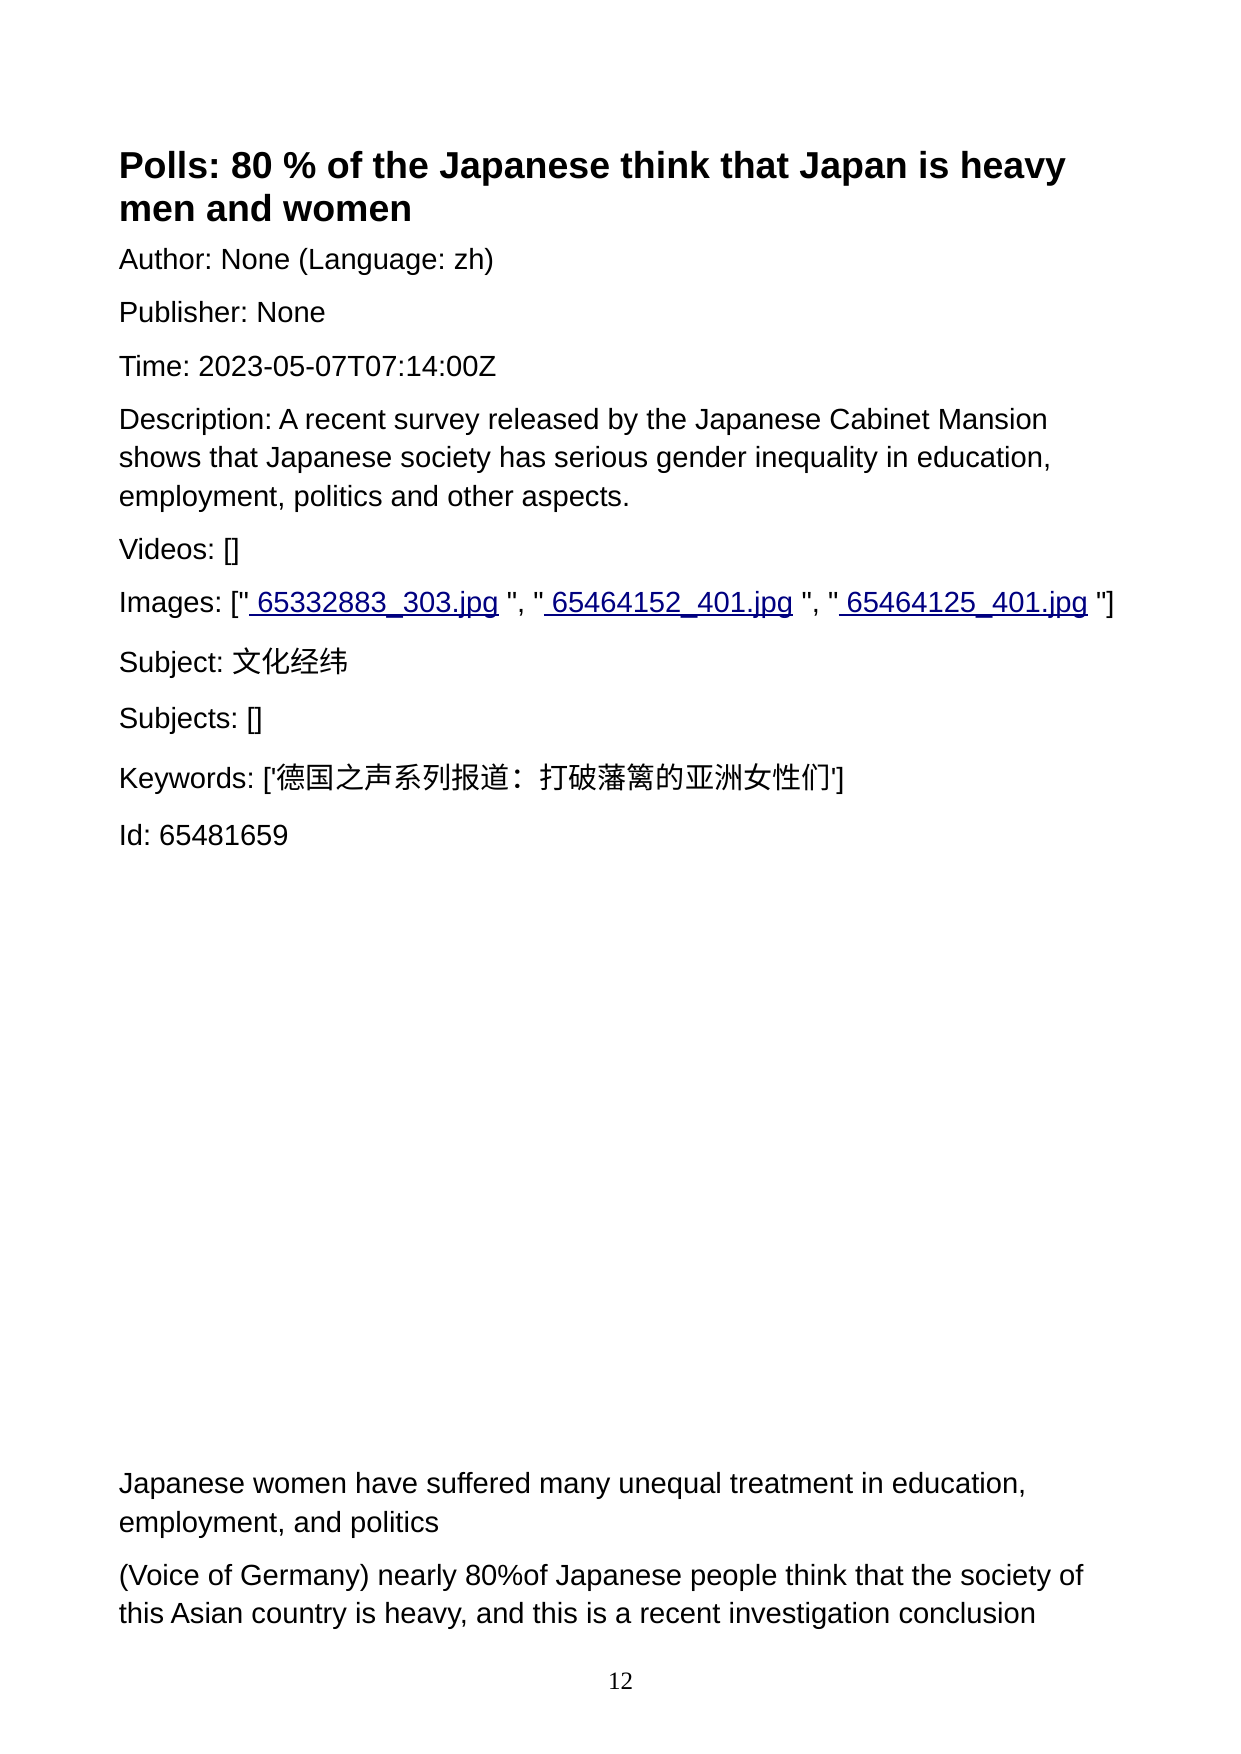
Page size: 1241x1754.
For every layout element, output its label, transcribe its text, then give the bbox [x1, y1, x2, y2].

text Subjects: [] [118, 701, 1122, 735]
text Keywords: ['德国之声系列报道：打破藩篱的亚洲女性们'] [118, 754, 1122, 797]
text (Voice of Germany) nearly 80%of Japanese people think that the society of this Asian country is heavy, and this is a recent investigation conclusion [118, 1558, 1122, 1630]
text Subject: 文化经纬 [118, 638, 1122, 680]
text Id: 65481659 [118, 817, 1122, 851]
text Publisher: None [118, 295, 1122, 329]
text Author: None (Language: zh) [118, 242, 1122, 276]
text Videos: [] [118, 532, 1122, 565]
text Images: [" 65332883_303.jpg ", " 65464152_401.jpg ", " 65464125_401.jpg "] [118, 585, 1122, 618]
text Description: A recent survey released by the Japanese Cabinet Mansion shows that Japanese society has serious gender inequality in education, employment, politics and other aspects. [118, 402, 1122, 512]
text Time: 2023-05-07T07:14:00Z [118, 348, 1122, 382]
text Japanese women have suffered many unequal treatment in education, employment, and politics [118, 871, 1122, 1538]
subtitle Polls: 80 % of the Japanese think that Japan is heavy men and women [118, 143, 1122, 230]
